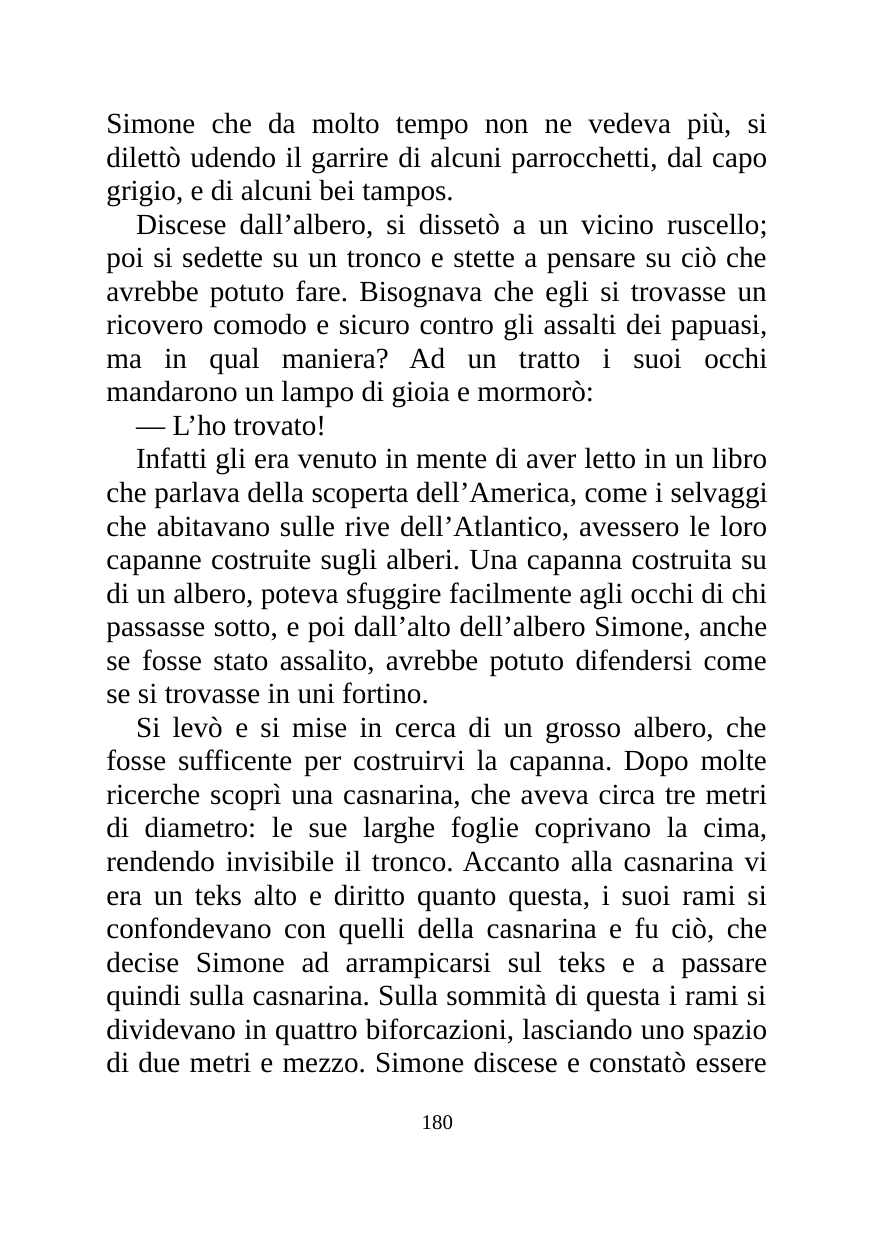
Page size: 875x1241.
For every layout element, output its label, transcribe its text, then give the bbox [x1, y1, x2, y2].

text Simone che da molto tempo non ne vedeva più, si dilettò udendo il garrire di alcuni parrocchetti, dal capo grigio, e di alcuni bei tampos. [106, 106, 768, 207]
text — L’ho trovato! [106, 408, 768, 442]
text Si levò e si mise in cerca di un grosso albero, che fosse sufficente per costruirvi la capanna. Dopo molte ricerche scoprì una casnarina, che aveva circa tre metri di diametro: le sue larghe foglie coprivano la cima, rendendo invisibile il tronco. Accanto alla casnarina vi era un teks alto e diritto quanto questa, i suoi rami si confondevano con quelli della casnarina e fu ciò, che decise Simone ad arrampicarsi sul teks e a passare quindi sulla casnarina. Sulla sommità di questa i rami si dividevano in quattro biforcazioni, lasciando uno spazio di due metri e mezzo. Simone discese e constatò essere [106, 710, 768, 1079]
text Discese dall’albero, si dissetò a un vicino ruscello; poi si sedette su un tronco e stette a pensare su ciò che avrebbe potuto fare. Bisognava che egli si trovasse un ricovero comodo e sicuro contro gli assalti dei papuasi, ma in qual maniera? Ad un tratto i suoi occhi mandarono un lampo di gioia e mormorò: [106, 207, 768, 408]
text Infatti gli era venuto in mente di aver letto in un libro che parlava della scoperta dell’America, come i selvaggi che abitavano sulle rive dell’Atlantico, avessero le loro capanne costruite sugli alberi. Una capanna costruita su di un albero, poteva sfuggire facilmente agli occhi di chi passasse sotto, e poi dall’alto dell’albero Simone, anche se fosse stato assalito, avrebbe potuto difendersi come se si trovasse in uni fortino. [106, 442, 768, 710]
